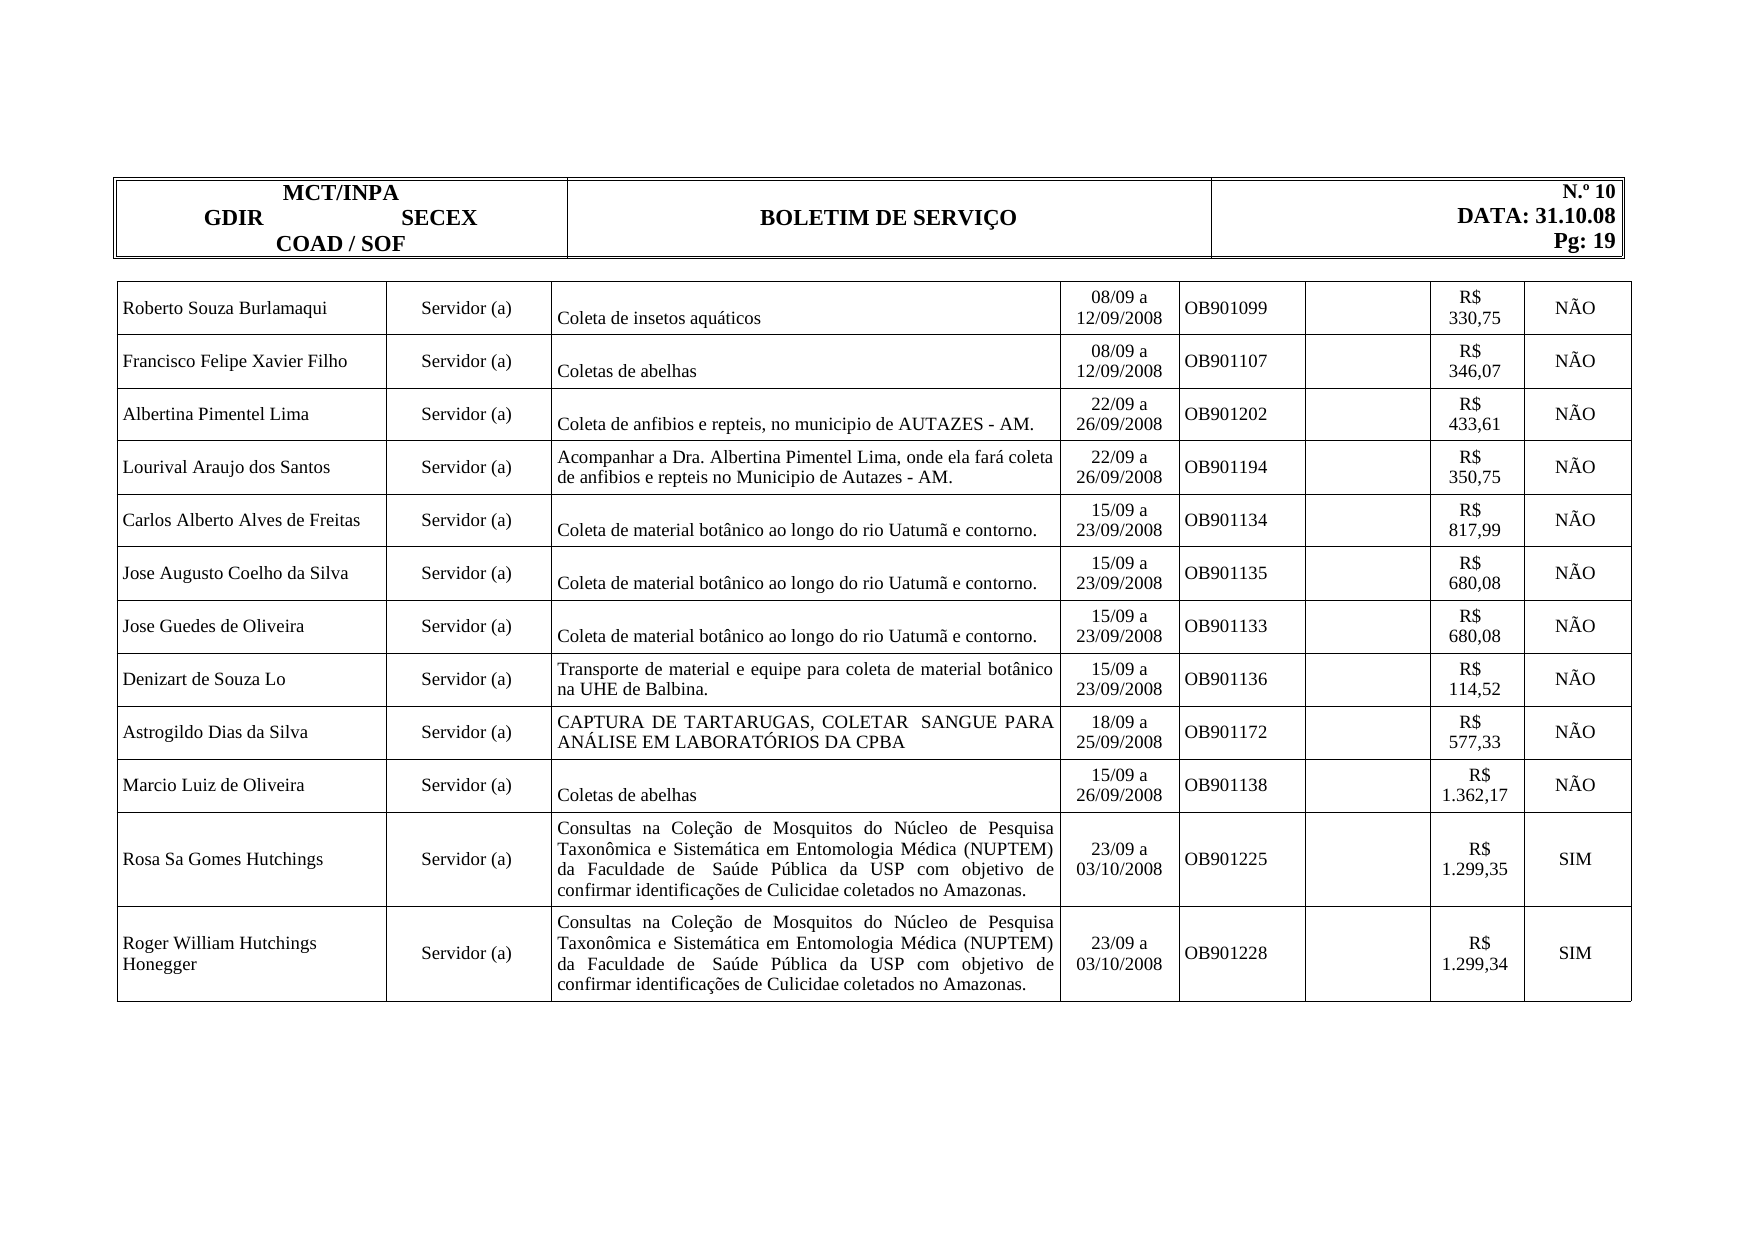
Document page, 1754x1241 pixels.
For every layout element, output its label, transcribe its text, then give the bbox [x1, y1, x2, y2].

table_cell CAPTURA DE TARTARUGAS, COLETAR SANGUE PARA ANÁLISE EM LABORATÓRIOS DA CPBA [552, 707, 1060, 758]
table_cell R$ 1.299,35 [1431, 813, 1524, 906]
table_cell 15/09 a 23/09/2008 [1061, 547, 1179, 599]
table_cell R$ 114,52 [1431, 654, 1524, 706]
table_cell Transporte de material e equipe para coleta de material botânico na UHE de Balbina. [552, 654, 1060, 706]
table_cell Coleta de anfibios e repteis, no municipio de AUTAZES - AM. [552, 389, 1060, 440]
table_cell R$ 346,07 [1431, 335, 1524, 387]
table_cell OB901138 [1180, 760, 1305, 812]
table_cell Servidor (a) [387, 760, 551, 812]
table_cell 15/09 a 23/09/2008 [1061, 495, 1179, 546]
table_cell NÃO [1525, 389, 1631, 440]
table_cell NÃO [1525, 654, 1631, 706]
table_cell 15/09 a 26/09/2008 [1061, 760, 1179, 812]
table_cell OB901133 [1180, 601, 1305, 652]
table_header [1306, 282, 1430, 334]
table_header NÃO [1525, 282, 1631, 334]
table_cell [1306, 441, 1430, 493]
table_cell Coletas de abelhas [552, 760, 1060, 812]
table_cell Servidor (a) [387, 601, 551, 652]
table_cell Servidor (a) [387, 907, 551, 1001]
table_cell R$ 817,99 [1431, 495, 1524, 546]
table_header R$ 330,75 [1431, 282, 1524, 334]
table_cell 15/09 a 23/09/2008 [1061, 601, 1179, 652]
table_cell Servidor (a) [387, 335, 551, 387]
table_cell NÃO [1525, 547, 1631, 599]
table_cell Consultas na Coleção de Mosquitos do Núcleo de Pesquisa Taxonômica e Sistemática em Entomologia Médica (NUPTEM) da Faculdade de Saúde Pública da USP com objetivo de confirmar identificações de Culicidae coletados no Amazonas. [552, 813, 1060, 906]
table_cell Servidor (a) [387, 547, 551, 599]
table_cell OB901107 [1180, 335, 1305, 387]
table_cell OB901136 [1180, 654, 1305, 706]
table_cell SIM [1525, 907, 1631, 1001]
table_cell NÃO [1525, 495, 1631, 546]
table_cell Coleta de material botânico ao longo do rio Uatumã e contorno. [552, 601, 1060, 652]
table_cell Servidor (a) [387, 441, 551, 493]
table_header OB901099 [1180, 282, 1305, 334]
table_cell [1306, 760, 1430, 812]
table_cell Albertina Pimentel Lima [118, 389, 386, 440]
table_cell Servidor (a) [387, 495, 551, 546]
table_cell R$ 680,08 [1431, 547, 1524, 599]
table_cell Carlos Alberto Alves de Freitas [118, 495, 386, 546]
table_cell Lourival Araujo dos Santos [118, 441, 386, 493]
table_cell 23/09 a 03/10/2008 [1061, 813, 1179, 906]
table_cell Servidor (a) [387, 389, 551, 440]
table_cell Roger William Hutchings Honegger [118, 907, 386, 1001]
table_header Roberto Souza Burlamaqui [118, 282, 386, 334]
table_cell Coletas de abelhas [552, 335, 1060, 387]
table_cell OB901172 [1180, 707, 1305, 758]
table_cell Denizart de Souza Lo [118, 654, 386, 706]
table_cell [1306, 601, 1430, 652]
table_cell [1306, 335, 1430, 387]
table_cell Servidor (a) [387, 813, 551, 906]
table_cell OB901225 [1180, 813, 1305, 906]
table_cell [1306, 547, 1430, 599]
table_cell R$ 1.362,17 [1431, 760, 1524, 812]
table_cell NÃO [1525, 707, 1631, 758]
table_header Servidor (a) [387, 282, 551, 334]
table_cell OB901134 [1180, 495, 1305, 546]
table_cell Francisco Felipe Xavier Filho [118, 335, 386, 387]
table_cell Rosa Sa Gomes Hutchings [118, 813, 386, 906]
table_cell R$ 350,75 [1431, 441, 1524, 493]
table_cell R$ 577,33 [1431, 707, 1524, 758]
table_cell OB901135 [1180, 547, 1305, 599]
table_cell [1306, 907, 1430, 1001]
table_header BOLETIM DE SERVIÇO [568, 181, 1211, 256]
table_cell SIM [1525, 813, 1631, 906]
table_cell NÃO [1525, 760, 1631, 812]
table_cell R$ 680,08 [1431, 601, 1524, 652]
table_cell OB901228 [1180, 907, 1305, 1001]
table_cell Consultas na Coleção de Mosquitos do Núcleo de Pesquisa Taxonômica e Sistemática em Entomologia Médica (NUPTEM) da Faculdade de Saúde Pública da USP com objetivo de confirmar identificações de Culicidae coletados no Amazonas. [552, 907, 1060, 1001]
table_header Coleta de insetos aquáticos [552, 282, 1060, 334]
table_cell Coleta de material botânico ao longo do rio Uatumã e contorno. [552, 495, 1060, 546]
table_cell Jose Augusto Coelho da Silva [118, 547, 386, 599]
table_cell NÃO [1525, 335, 1631, 387]
table_cell OB901194 [1180, 441, 1305, 493]
table_cell Marcio Luiz de Oliveira [118, 760, 386, 812]
table_cell Servidor (a) [387, 707, 551, 758]
table_cell [1306, 389, 1430, 440]
table_header 08/09 a 12/09/2008 [1061, 282, 1179, 334]
table_cell 23/09 a 03/10/2008 [1061, 907, 1179, 1001]
table_cell Servidor (a) [387, 654, 551, 706]
table_cell [1306, 707, 1430, 758]
table_cell 15/09 a 23/09/2008 [1061, 654, 1179, 706]
table_cell Astrogildo Dias da Silva [118, 707, 386, 758]
table_cell OB901202 [1180, 389, 1305, 440]
table_cell NÃO [1525, 441, 1631, 493]
table_cell Coleta de material botânico ao longo do rio Uatumã e contorno. [552, 547, 1060, 599]
table_cell [1306, 813, 1430, 906]
table_cell 08/09 a 12/09/2008 [1061, 335, 1179, 387]
table_cell NÃO [1525, 601, 1631, 652]
table_cell [1306, 654, 1430, 706]
table_cell Acompanhar a Dra. Albertina Pimentel Lima, onde ela fará coleta de anfibios e repteis no Municipio de Autazes - AM. [552, 441, 1060, 493]
table_cell 22/09 a 26/09/2008 [1061, 389, 1179, 440]
table_cell Jose Guedes de Oliveira [118, 601, 386, 652]
table_cell R$ 1.299,34 [1431, 907, 1524, 1001]
table_header N.º 10 DATA: 31.10.08 Pg: 19 [1212, 181, 1622, 256]
table_cell R$ 433,61 [1431, 389, 1524, 440]
table_cell 22/09 a 26/09/2008 [1061, 441, 1179, 493]
table_cell [1306, 495, 1430, 546]
table_cell 18/09 a 25/09/2008 [1061, 707, 1179, 758]
table_header MCT/INPA GDIR SECEX COAD / SOF [117, 181, 567, 256]
